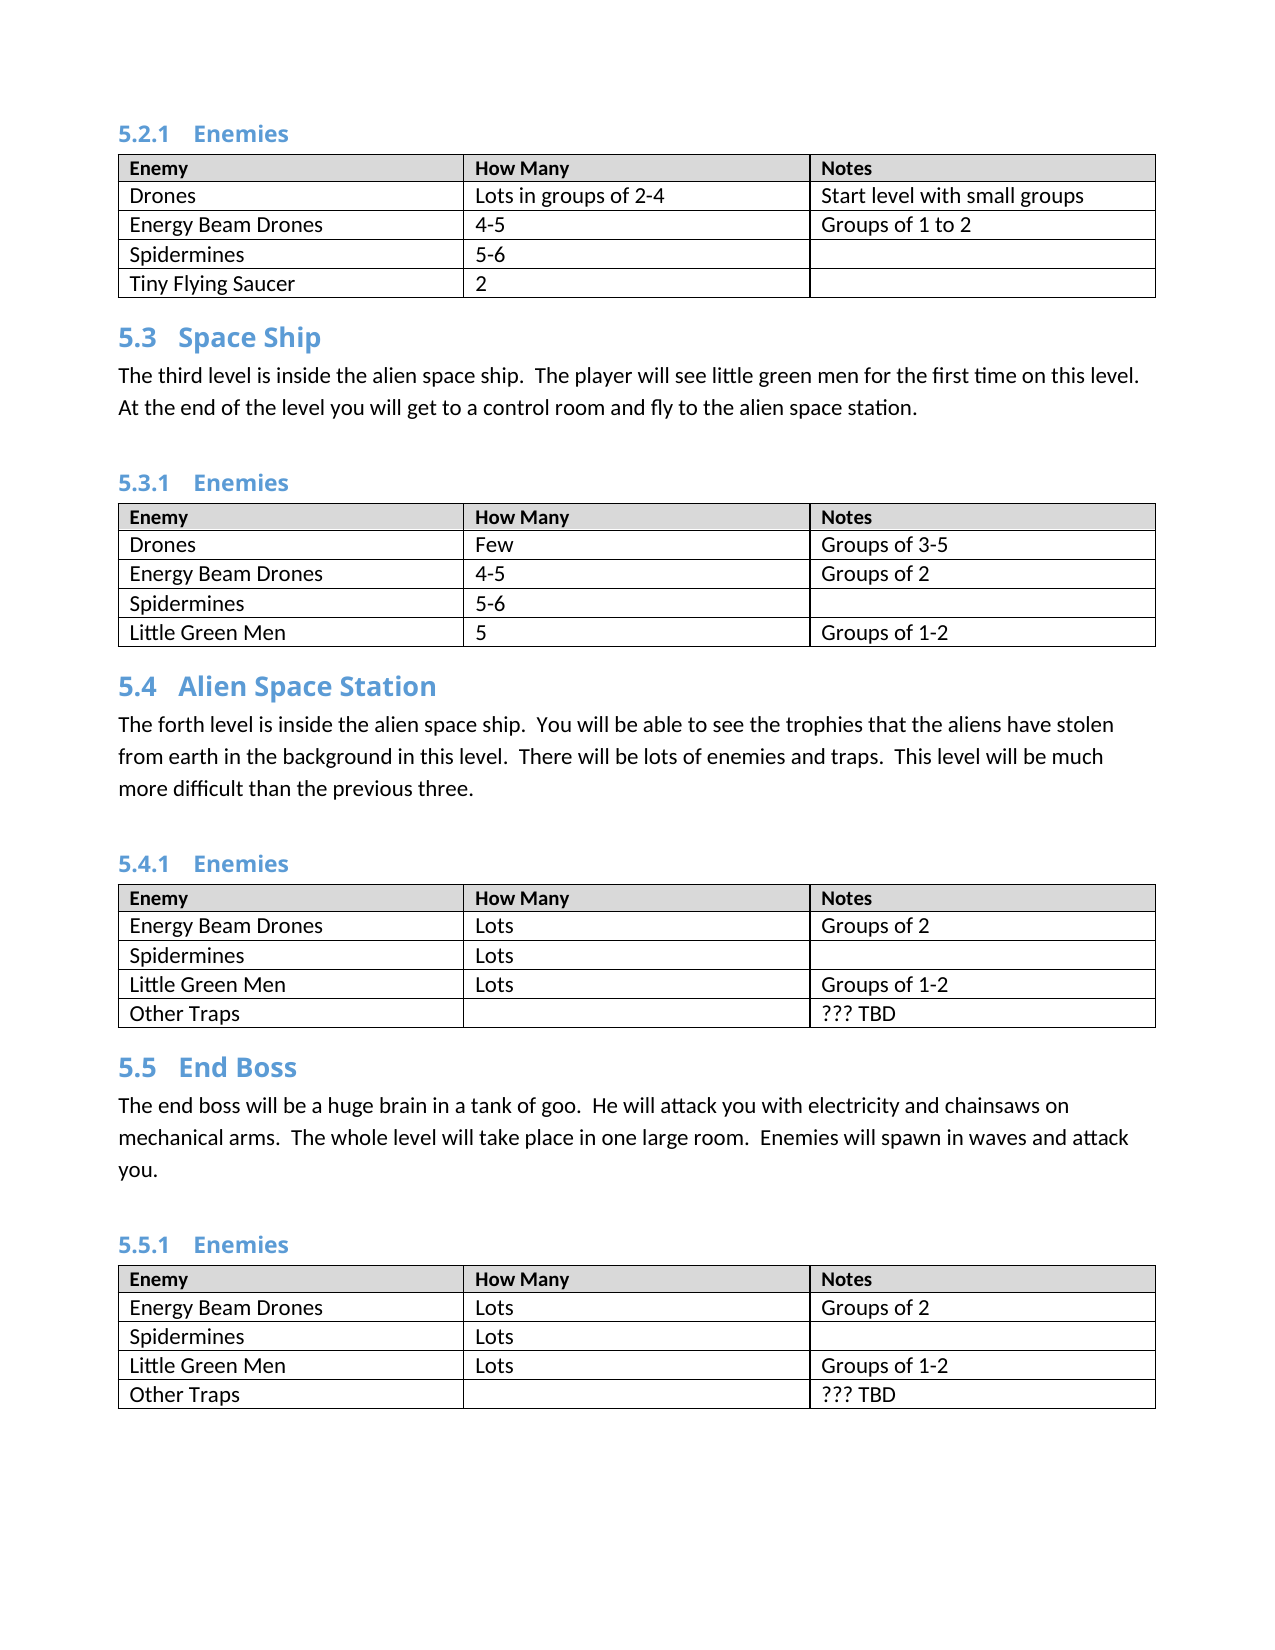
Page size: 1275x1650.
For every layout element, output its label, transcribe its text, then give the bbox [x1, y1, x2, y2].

table_cell [811, 589, 1155, 617]
table_cell [464, 999, 809, 1027]
table_cell [464, 1380, 809, 1408]
table_cell Lots [464, 912, 809, 940]
table_cell Little Green Men [119, 618, 463, 646]
table_cell 5-6 [464, 240, 809, 268]
table_header Notes [811, 885, 1155, 911]
table_cell Spidermines [119, 589, 463, 617]
table_cell Groups of 2 [811, 560, 1155, 588]
table_cell Other Traps [119, 1380, 463, 1408]
table_cell Groups of 1-2 [811, 970, 1155, 998]
table_cell Spidermines [119, 240, 463, 268]
text The forth level is inside the alien space ship. You will be able to see the trophies that the aliens have stolen from earth in the background in this level. There will be lots of enemies and traps. This level will be much more difficult than the previous three. [118, 710, 1157, 802]
table_cell 4-5 [464, 560, 809, 588]
table_header How Many [464, 1266, 809, 1292]
table_cell 5-6 [464, 589, 809, 617]
subtitle End Boss [118, 1049, 1157, 1086]
table_cell Groups of 1 to 2 [811, 211, 1155, 239]
table_cell Tiny Flying Saucer [119, 269, 463, 297]
table_cell ??? TBD [811, 999, 1155, 1027]
table_cell 4-5 [464, 211, 809, 239]
table_cell 5 [464, 618, 809, 646]
text The end boss will be a huge brain in a tank of goo. He will attack you with electricity and chainsaws on mechanical arms. The whole level will take place in one large room. Enemies will spawn in waves and attack you. [118, 1091, 1157, 1183]
table_cell [811, 1322, 1155, 1350]
subtitle Enemies [118, 467, 1157, 498]
table_cell Groups of 3-5 [811, 531, 1155, 558]
table_cell Drones [119, 182, 463, 209]
table_header Enemy [119, 155, 463, 181]
subtitle Alien Space Station [118, 668, 1157, 704]
table_cell Little Green Men [119, 1351, 463, 1379]
table_cell Groups of 1-2 [811, 1351, 1155, 1379]
table_header Enemy [119, 885, 463, 911]
table_header How Many [464, 155, 809, 181]
table_cell Energy Beam Drones [119, 1293, 463, 1321]
table_cell Few [464, 531, 809, 558]
table_cell Spidermines [119, 941, 463, 969]
table_header Enemy [119, 1266, 463, 1292]
table_header Notes [811, 155, 1155, 181]
table_cell [811, 269, 1155, 297]
table_cell Start level with small groups [811, 182, 1155, 209]
table_cell Spidermines [119, 1322, 463, 1350]
table_cell 2 [464, 269, 809, 297]
table_cell [811, 240, 1155, 268]
table_cell Little Green Men [119, 970, 463, 998]
table_cell Lots [464, 1351, 809, 1379]
table_cell Energy Beam Drones [119, 211, 463, 239]
table_cell Energy Beam Drones [119, 912, 463, 940]
table_cell Lots [464, 941, 809, 969]
subtitle Space Ship [118, 319, 1157, 356]
table_header Notes [811, 1266, 1155, 1292]
table_cell Energy Beam Drones [119, 560, 463, 588]
table_cell Lots [464, 1293, 809, 1321]
table_cell [811, 941, 1155, 969]
subtitle Enemies [118, 1229, 1157, 1261]
table_header How Many [464, 504, 809, 529]
table_header How Many [464, 885, 809, 911]
text The third level is inside the alien space ship. The player will see little green men for the first time on this level. At the end of the level you will get to a control room and fly to the alien space station. [118, 361, 1157, 421]
table_cell Groups of 2 [811, 912, 1155, 940]
table_cell Groups of 1-2 [811, 618, 1155, 646]
subtitle Enemies [118, 848, 1157, 879]
table_cell ??? TBD [811, 1380, 1155, 1408]
table_header Enemy [119, 504, 463, 529]
subtitle Enemies [118, 118, 1157, 149]
table_cell Drones [119, 531, 463, 558]
table_cell Lots in groups of 2-4 [464, 182, 809, 209]
table_header Notes [811, 504, 1155, 529]
table_cell Lots [464, 1322, 809, 1350]
table_cell Other Traps [119, 999, 463, 1027]
table_cell Lots [464, 970, 809, 998]
table_cell Groups of 2 [811, 1293, 1155, 1321]
